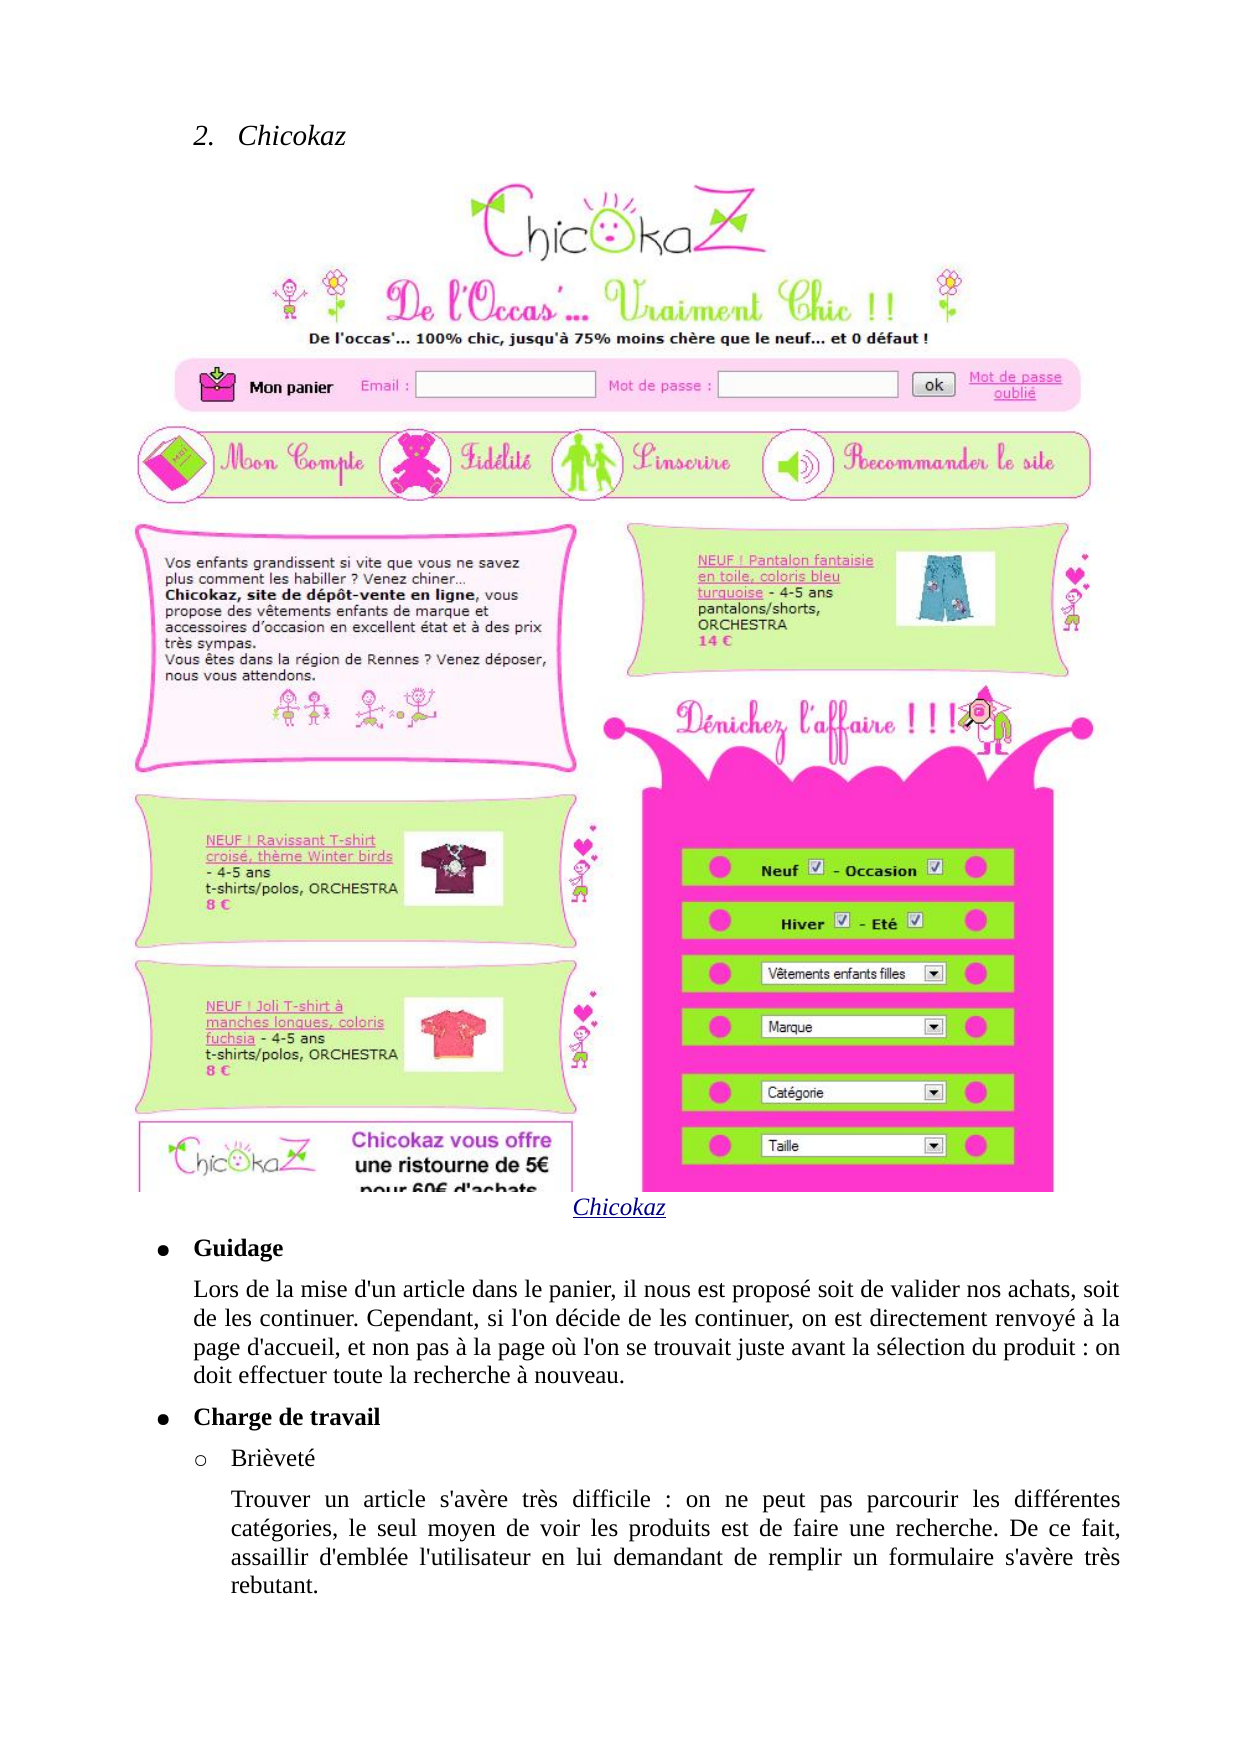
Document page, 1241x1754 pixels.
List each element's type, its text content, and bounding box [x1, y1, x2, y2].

list Guidage [156, 1233, 1122, 1262]
list Charge de travail [156, 1402, 1122, 1430]
list Trouver un article s'avère très difficile : on ne peut pas parcourir les différentes catégories, le seul moyen de voir les produits est de faire une recherche. De ce fait, assaillir d'emblée l'utilisateur en lui demandant de remplir un formulaire s'avère très rebutant. [193, 1484, 1122, 1599]
text Chicokaz [118, 1192, 1122, 1220]
list Brièveté [193, 1443, 1122, 1472]
subtitle Chicokaz [118, 118, 1122, 152]
picture [118, 164, 1123, 1192]
list Lors de la mise d'un article dans le panier, il nous est proposé soit de valider nos achats, soit de les continuer. Cependant, si l'on décide de les continuer, on est directement renvoyé à la page d'accueil, et non pas à la page où l'on se trouvait juste avant la sélection du produit : on doit effectuer toute la recherche à nouveau. [156, 1274, 1122, 1389]
